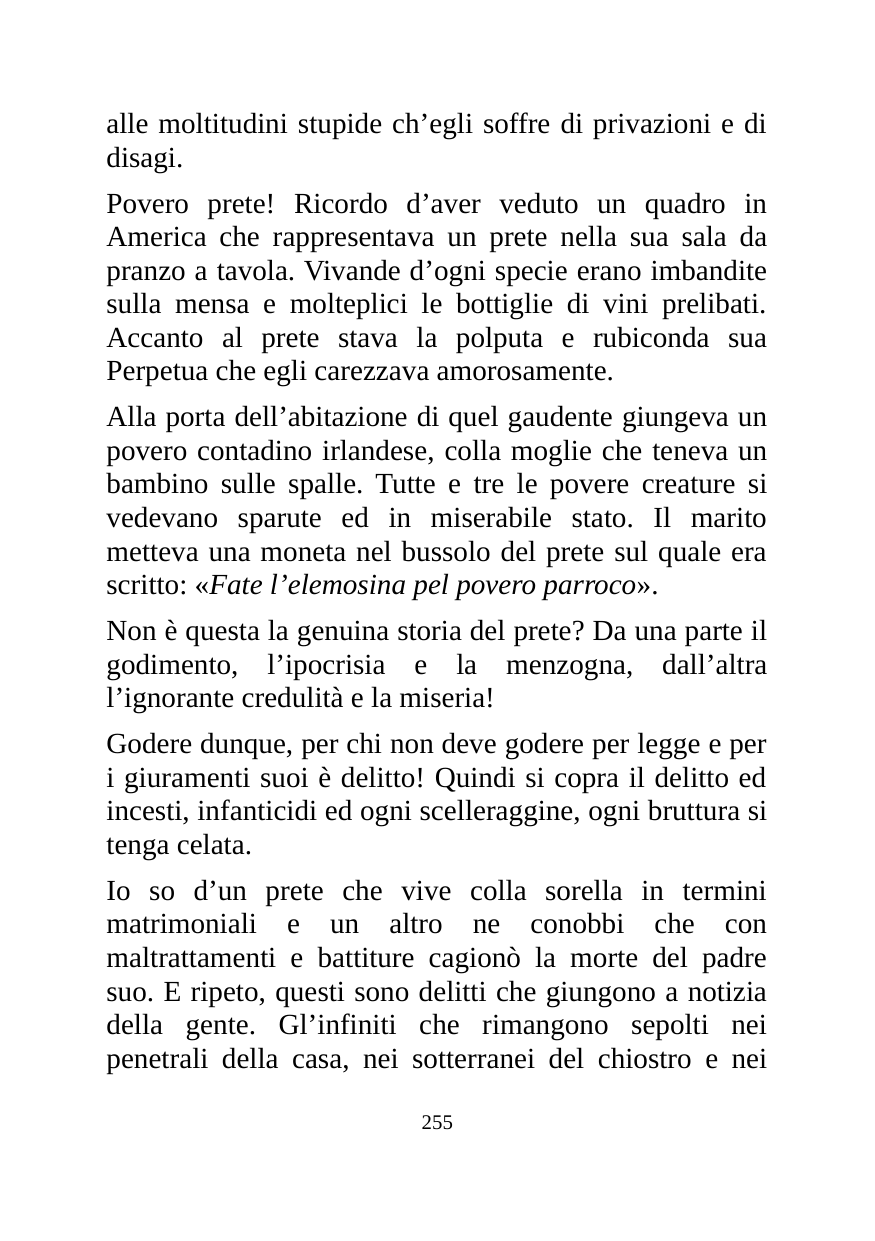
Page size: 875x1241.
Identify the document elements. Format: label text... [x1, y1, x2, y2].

text alle moltitudini stupide ch’egli soffre di privazioni e di disagi. [106, 106, 768, 173]
text Povero prete! Ricordo d’aver veduto un quadro in America che rappresentava un prete nella sua sala da pranzo a tavola. Vivande d’ogni specie erano imbandite sulla mensa e molteplici le bottiglie di vini prelibati. Accanto al prete stava la polputa e rubiconda sua Perpetua che egli carezzava amorosamente. [106, 186, 768, 387]
text Alla porta dell’abitazione di quel gaudente giungeva un povero contadino irlandese, colla moglie che teneva un bambino sulle spalle. Tutte e tre le povere creature si vedevano sparute ed in miserabile stato. Il marito metteva una moneta nel bussolo del prete sul quale era scritto: «Fate l’elemosina pel povero parroco». [106, 399, 768, 601]
text Non è questa la genuina storia del prete? Da una parte il godimento, l’ipocrisia e la menzogna, dall’altra l’ignorante credulità e la miseria! [106, 613, 768, 714]
text Godere dunque, per chi non deve godere per legge e per i giuramenti suoi è delitto! Quindi si copra il delitto ed incesti, infanticidi ed ogni scelleraggine, ogni bruttura si tenga celata. [106, 726, 768, 861]
text Io so d’un prete che vive colla sorella in termini matrimoniali e un altro ne conobbi che con maltrattamenti e battiture cagionò la morte del padre suo. E ripeto, questi sono delitti che giungono a notizia della gente. Gl’infiniti che rimangono sepolti nei penetrali della casa, nei sotterranei del chiostro e nei [106, 873, 768, 1074]
